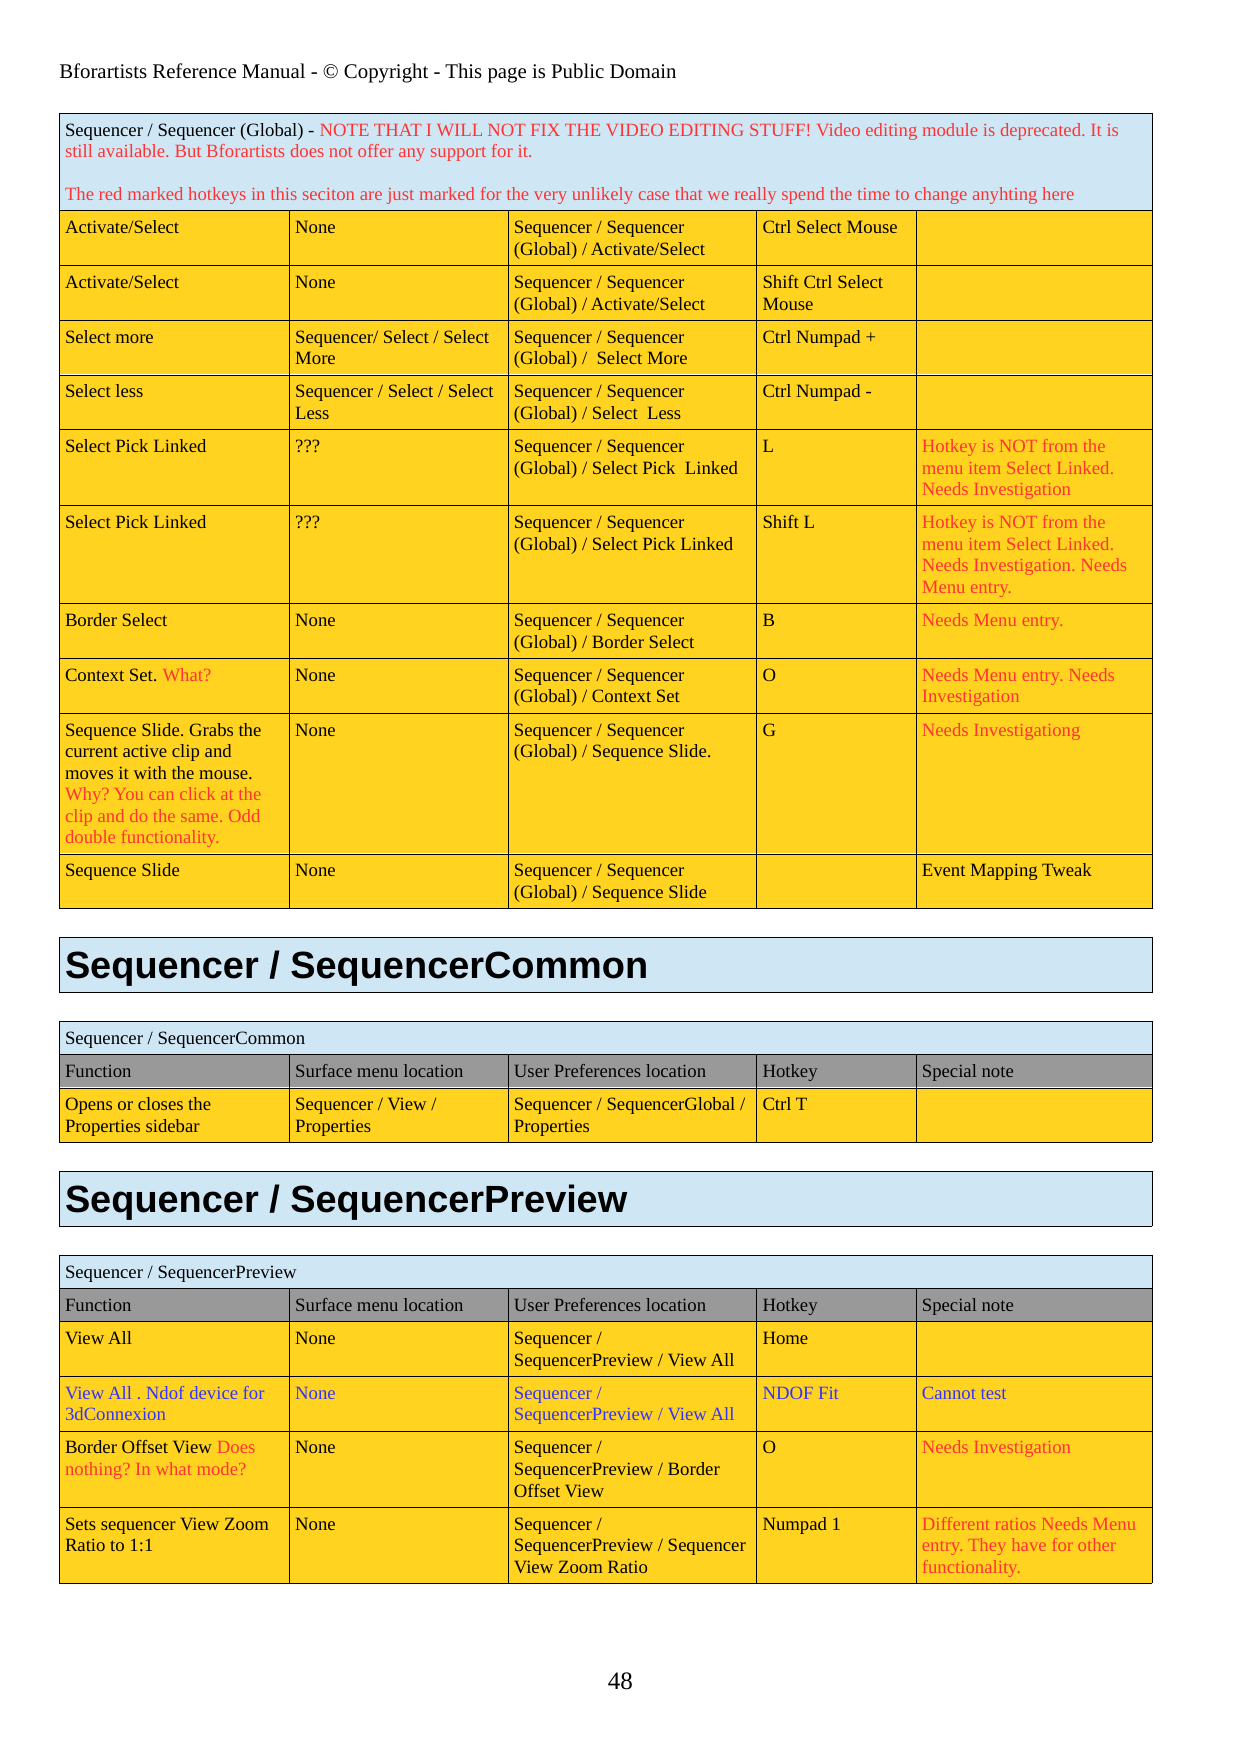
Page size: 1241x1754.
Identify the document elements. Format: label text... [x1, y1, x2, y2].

table_cell Sequencer / Sequencer (Global) / Select More [509, 321, 756, 374]
table_cell Activate/Select [60, 211, 289, 265]
table_cell Hotkey [757, 1289, 916, 1321]
table_cell Sequencer / SequencerPreview / Border Offset View [509, 1432, 756, 1507]
table_cell Sequencer / Sequencer (Global) / Select Pick Linked [509, 506, 756, 603]
table_cell Ctrl Numpad - [757, 376, 916, 429]
table_cell [917, 321, 1152, 374]
table_cell Surface menu location [290, 1055, 508, 1087]
table_cell None [290, 266, 508, 320]
table_header Sequencer / SequencerPreview [60, 1256, 1152, 1288]
table_cell G [757, 714, 916, 853]
table_cell Numpad 1 [757, 1508, 916, 1583]
table_cell Home [757, 1322, 916, 1376]
table_cell Sequencer / View / Properties [290, 1089, 508, 1142]
table_cell None [290, 604, 508, 658]
table_cell [917, 1322, 1152, 1376]
table_cell Special note [917, 1055, 1152, 1087]
table_cell Sequencer / SequencerGlobal / Properties [509, 1089, 756, 1142]
table_cell Hotkey is NOT from the menu item Select Linked. Needs Investigation. Needs Menu entry. [917, 506, 1152, 603]
table_cell L [757, 430, 916, 505]
table_cell Needs Menu entry. Needs Investigation [917, 659, 1152, 713]
table_cell Select Pick Linked [60, 506, 289, 603]
table_cell [917, 211, 1152, 265]
table_cell Ctrl T [757, 1089, 916, 1142]
table_cell Hotkey is NOT from the menu item Select Linked. Needs Investigation [917, 430, 1152, 505]
table_cell None [290, 1508, 508, 1583]
table_cell Function [60, 1055, 289, 1087]
table_cell Sequence Slide. Grabs the current active clip and moves it with the mouse. Why? You can click at the clip and do the same. Odd double functionality. [60, 714, 289, 853]
table_cell None [290, 714, 508, 853]
table_cell Surface menu location [290, 1289, 508, 1321]
table_cell Sequencer / Sequencer (Global) / Activate/Select [509, 211, 756, 265]
table_cell [917, 1089, 1152, 1142]
table_cell Shift L [757, 506, 916, 603]
table_cell None [290, 1377, 508, 1431]
table_cell Sequencer / Sequencer (Global) / Border Select [509, 604, 756, 658]
table_cell Event Mapping Tweak [917, 855, 1152, 908]
table_cell NDOF Fit [757, 1377, 916, 1431]
table_cell O [757, 1432, 916, 1507]
table_cell None [290, 1432, 508, 1507]
table_cell ??? [290, 506, 508, 603]
table_cell Sequencer / SequencerPreview / View All [509, 1322, 756, 1376]
table_cell Sequencer/ Select / Select More [290, 321, 508, 374]
table_cell Ctrl Select Mouse [757, 211, 916, 265]
table_cell Select Pick Linked [60, 430, 289, 505]
table_cell O [757, 659, 916, 713]
table_cell Sequencer / Sequencer (Global) / Sequence Slide. [509, 714, 756, 853]
table_cell None [290, 855, 508, 908]
table_cell Sequencer / Sequencer (Global) / Context Set [509, 659, 756, 713]
table_cell Sequencer / SequencerPreview / Sequencer View Zoom Ratio [509, 1508, 756, 1583]
table_header Sequencer / SequencerCommon [60, 938, 1152, 992]
table_cell None [290, 659, 508, 713]
table_cell Activate/Select [60, 266, 289, 320]
table_cell Sequencer / Select / Select Less [290, 376, 508, 429]
table_cell B [757, 604, 916, 658]
table_cell Border Offset View Does nothing? In what mode? [60, 1432, 289, 1507]
table_cell Different ratios Needs Menu entry. They have for other functionality. [917, 1508, 1152, 1583]
table_cell Shift Ctrl Select Mouse [757, 266, 916, 320]
table_cell None [290, 211, 508, 265]
table_cell [917, 376, 1152, 429]
table_cell Needs Investigationg [917, 714, 1152, 853]
table_cell Needs Investigation [917, 1432, 1152, 1507]
table_cell Sequence Slide [60, 855, 289, 908]
table_cell Special note [917, 1289, 1152, 1321]
table_cell Select less [60, 376, 289, 429]
table_cell Sets sequencer View Zoom Ratio to 1:1 [60, 1508, 289, 1583]
table_cell Function [60, 1289, 289, 1321]
table_cell Border Select [60, 604, 289, 658]
table_cell Sequencer / Sequencer (Global) / Activate/Select [509, 266, 756, 320]
table_cell User Preferences location [509, 1289, 756, 1321]
table_header Sequencer / SequencerCommon [60, 1022, 1152, 1054]
table_cell Sequencer / Sequencer (Global) / Select Pick Linked [509, 430, 756, 505]
table_cell [917, 266, 1152, 320]
table_cell Sequencer / Sequencer (Global) / Sequence Slide [509, 855, 756, 908]
table_cell None [290, 1322, 508, 1376]
table_cell View All [60, 1322, 289, 1376]
table_cell View All . Ndof device for 3dConnexion [60, 1377, 289, 1431]
table_cell Opens or closes the Properties sidebar [60, 1089, 289, 1142]
table_cell User Preferences location [509, 1055, 756, 1087]
table_cell Ctrl Numpad + [757, 321, 916, 374]
table_cell [757, 855, 916, 908]
table_cell Context Set. What? [60, 659, 289, 713]
table_cell Select more [60, 321, 289, 374]
table_cell Hotkey [757, 1055, 916, 1087]
table_cell Sequencer / Sequencer (Global) / Select Less [509, 376, 756, 429]
table_cell Cannot test [917, 1377, 1152, 1431]
table_header Sequencer / SequencerPreview [60, 1172, 1152, 1226]
table_cell Needs Menu entry. [917, 604, 1152, 658]
table_cell ??? [290, 430, 508, 505]
table_cell Sequencer / SequencerPreview / View All [509, 1377, 756, 1431]
table_header Sequencer / Sequencer (Global) - NOTE THAT I WILL NOT FIX THE VIDEO EDITING STUFF! Video editing module is deprecated. It is still available. But Bforartists does not offer any support for it. The red marked hotkeys in this seciton are just marked for the very unlikely case that we really spend the time to change anyhting here [60, 114, 1152, 210]
